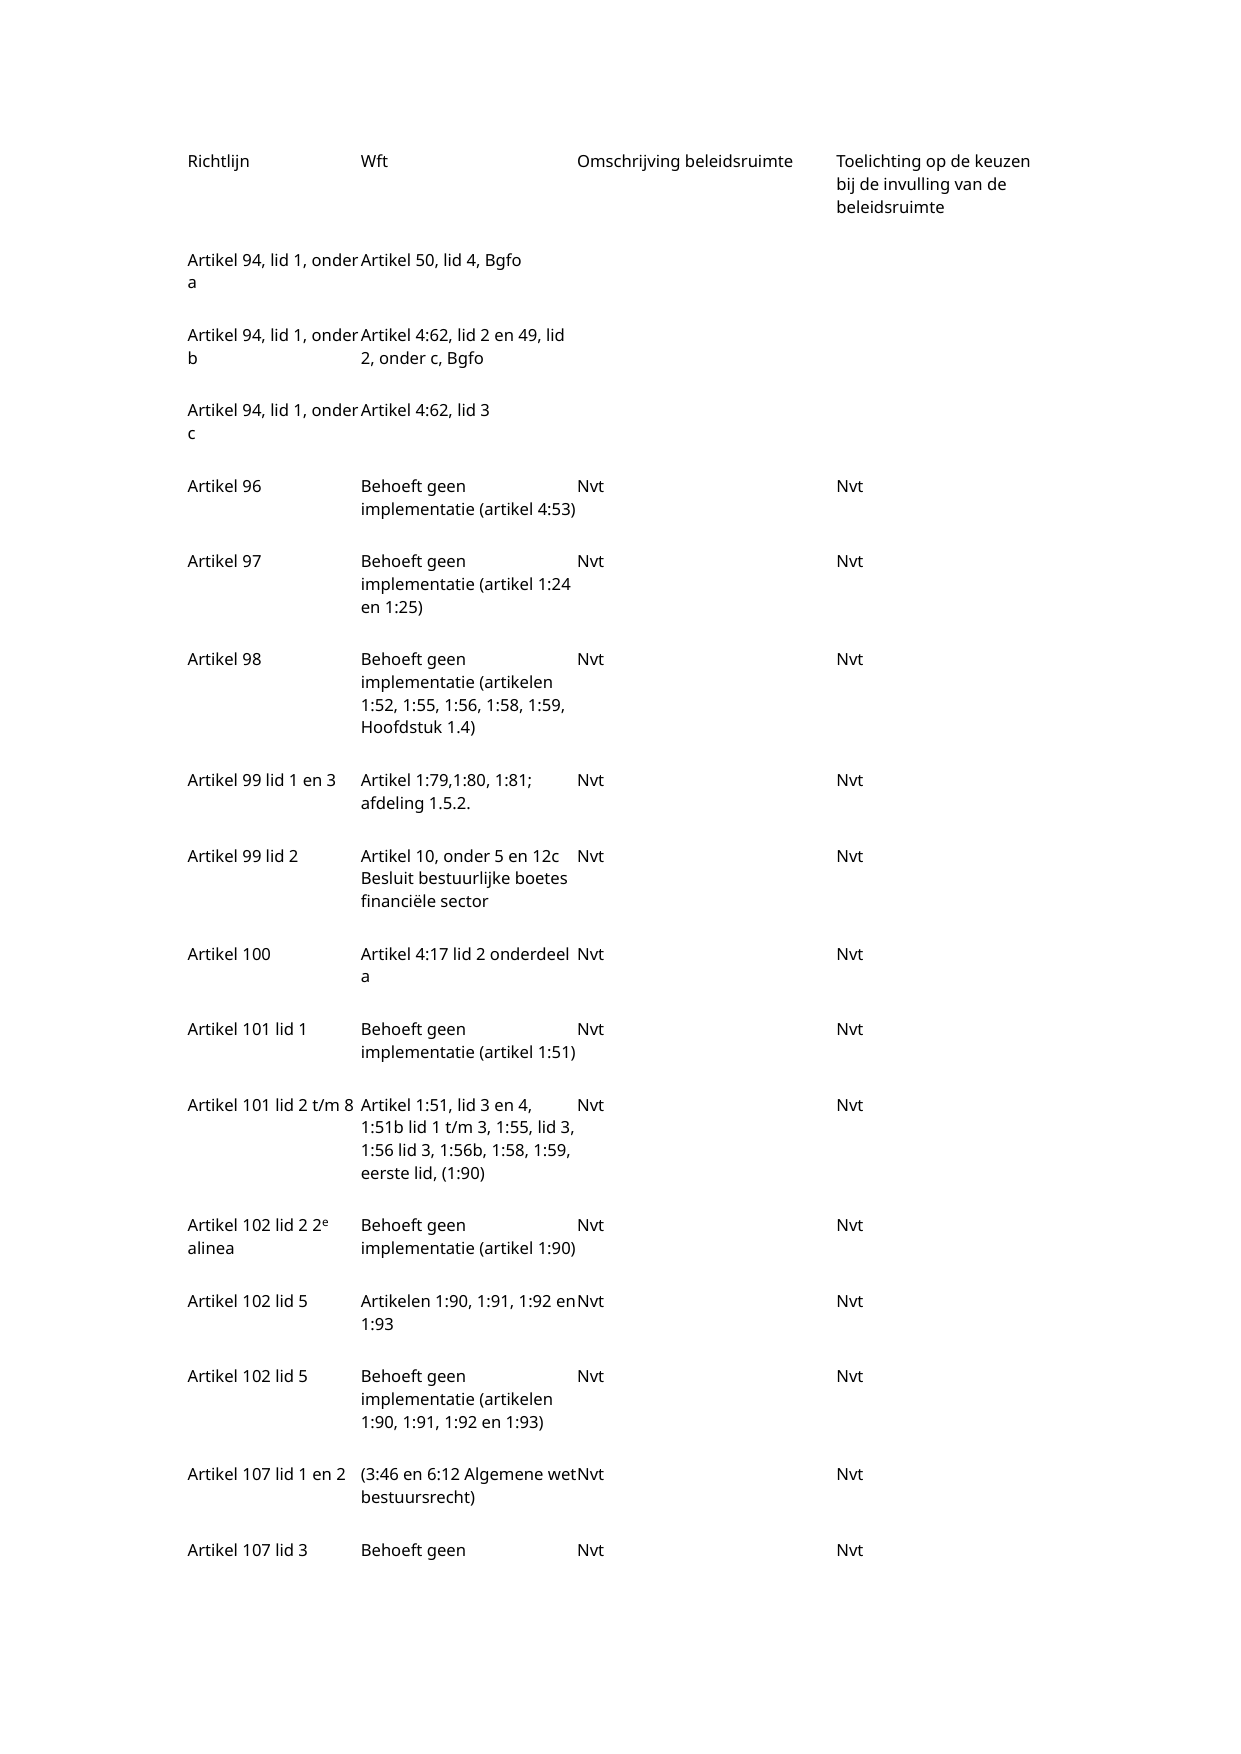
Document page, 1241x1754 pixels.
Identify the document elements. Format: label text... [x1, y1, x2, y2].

table_cell Artikel 50, lid 4, Bgfo [361, 248, 577, 323]
table_cell Nvt [577, 942, 836, 1018]
table_cell Nvt [577, 1214, 836, 1289]
table_cell Artikel 10, onder 5 en 12c Besluit bestuurlijke boetes financiële sector [361, 844, 577, 942]
table_cell Nvt [577, 1538, 836, 1591]
table_header Richtlijn [188, 150, 361, 248]
table_cell Artikel 99 lid 2 [188, 844, 361, 942]
table_cell Nvt [577, 844, 836, 942]
table_cell Nvt [836, 1538, 1053, 1591]
table_cell Artikel 107 lid 3 [188, 1538, 361, 1591]
table_cell Behoeft geen implementatie (artikel 1:24 en 1:25) [361, 550, 577, 648]
table_cell Behoeft geen implementatie (artikelen 1:90, 1:91, 1:92 en 1:93) [361, 1365, 577, 1463]
table_cell Nvt [836, 648, 1053, 769]
table_cell Nvt [577, 550, 836, 648]
table_cell Artikel 4:62, lid 3 [361, 399, 577, 474]
table_cell Nvt [577, 648, 836, 769]
table_cell Artikel 4:62, lid 2 en 49, lid 2, onder c, Bgfo [361, 324, 577, 399]
table_cell Artikel 1:51, lid 3 en 4, 1:51b lid 1 t/m 3, 1:55, lid 3, 1:56 lid 3, 1:56b, 1:58, 1:59, eerste lid, (1:90) [361, 1093, 577, 1214]
table_cell Artikel 101 lid 2 t/m 8 [188, 1093, 361, 1214]
table_cell (3:46 en 6:12 Algemene wet bestuursrecht) [361, 1463, 577, 1538]
table_cell Artikel 102 lid 5 [188, 1365, 361, 1463]
table_cell Nvt [577, 1018, 836, 1093]
table_cell Artikel 97 [188, 550, 361, 648]
table_cell Artikel 102 lid 2 2e alinea [188, 1214, 361, 1289]
table_cell [577, 248, 836, 323]
table_cell Nvt [836, 844, 1053, 942]
table_cell Behoeft geen implementatie (artikel 1:51) [361, 1018, 577, 1093]
table_cell Nvt [836, 942, 1053, 1018]
table_cell Artikel 100 [188, 942, 361, 1018]
table_cell Artikel 107 lid 1 en 2 [188, 1463, 361, 1538]
table_cell Nvt [577, 474, 836, 550]
table_cell Nvt [836, 550, 1053, 648]
table_cell Artikelen 1:90, 1:91, 1:92 en 1:93 [361, 1289, 577, 1365]
table_cell Behoeft geen implementatie (artikel 1:90) [361, 1214, 577, 1289]
table_cell Nvt [836, 1214, 1053, 1289]
table_cell Behoeft geen implementatie (artikelen 1:52, 1:55, 1:56, 1:58, 1:59, Hoofdstuk 1.4) [361, 648, 577, 769]
table_cell Artikel 99 lid 1 en 3 [188, 769, 361, 844]
table_cell Artikel 4:17 lid 2 onderdeel a [361, 942, 577, 1018]
table_cell [836, 324, 1053, 399]
table_cell Nvt [836, 1365, 1053, 1463]
table_cell Nvt [836, 1093, 1053, 1214]
table_cell Nvt [836, 1463, 1053, 1538]
table_cell Nvt [836, 1289, 1053, 1365]
table_header Omschrijving beleidsruimte [577, 150, 836, 248]
table_cell Artikel 98 [188, 648, 361, 769]
table_cell Artikel 1:79,1:80, 1:81; afdeling 1.5.2. [361, 769, 577, 844]
table_cell Artikel 96 [188, 474, 361, 550]
table_header Toelichting op de keuzen bij de invulling van de beleidsruimte [836, 150, 1053, 248]
table_cell Nvt [577, 1289, 836, 1365]
table_cell Nvt [577, 1093, 836, 1214]
table_cell Nvt [836, 769, 1053, 844]
table_cell Artikel 102 lid 5 [188, 1289, 361, 1365]
table_cell [836, 399, 1053, 474]
table_cell Artikel 94, lid 1, onder b [188, 324, 361, 399]
table_cell [836, 248, 1053, 323]
table_cell [577, 324, 836, 399]
table_cell Behoeft geen [361, 1538, 577, 1591]
table_cell Nvt [577, 1463, 836, 1538]
table_cell Nvt [577, 769, 836, 844]
table_header Wft [361, 150, 577, 248]
table_cell Artikel 94, lid 1, onder a [188, 248, 361, 323]
table_cell Artikel 101 lid 1 [188, 1018, 361, 1093]
table_cell [577, 399, 836, 474]
table_cell Nvt [836, 474, 1053, 550]
table_cell Nvt [577, 1365, 836, 1463]
table_cell Artikel 94, lid 1, onder c [188, 399, 361, 474]
table_cell Behoeft geen implementatie (artikel 4:53) [361, 474, 577, 550]
table_cell Nvt [836, 1018, 1053, 1093]
